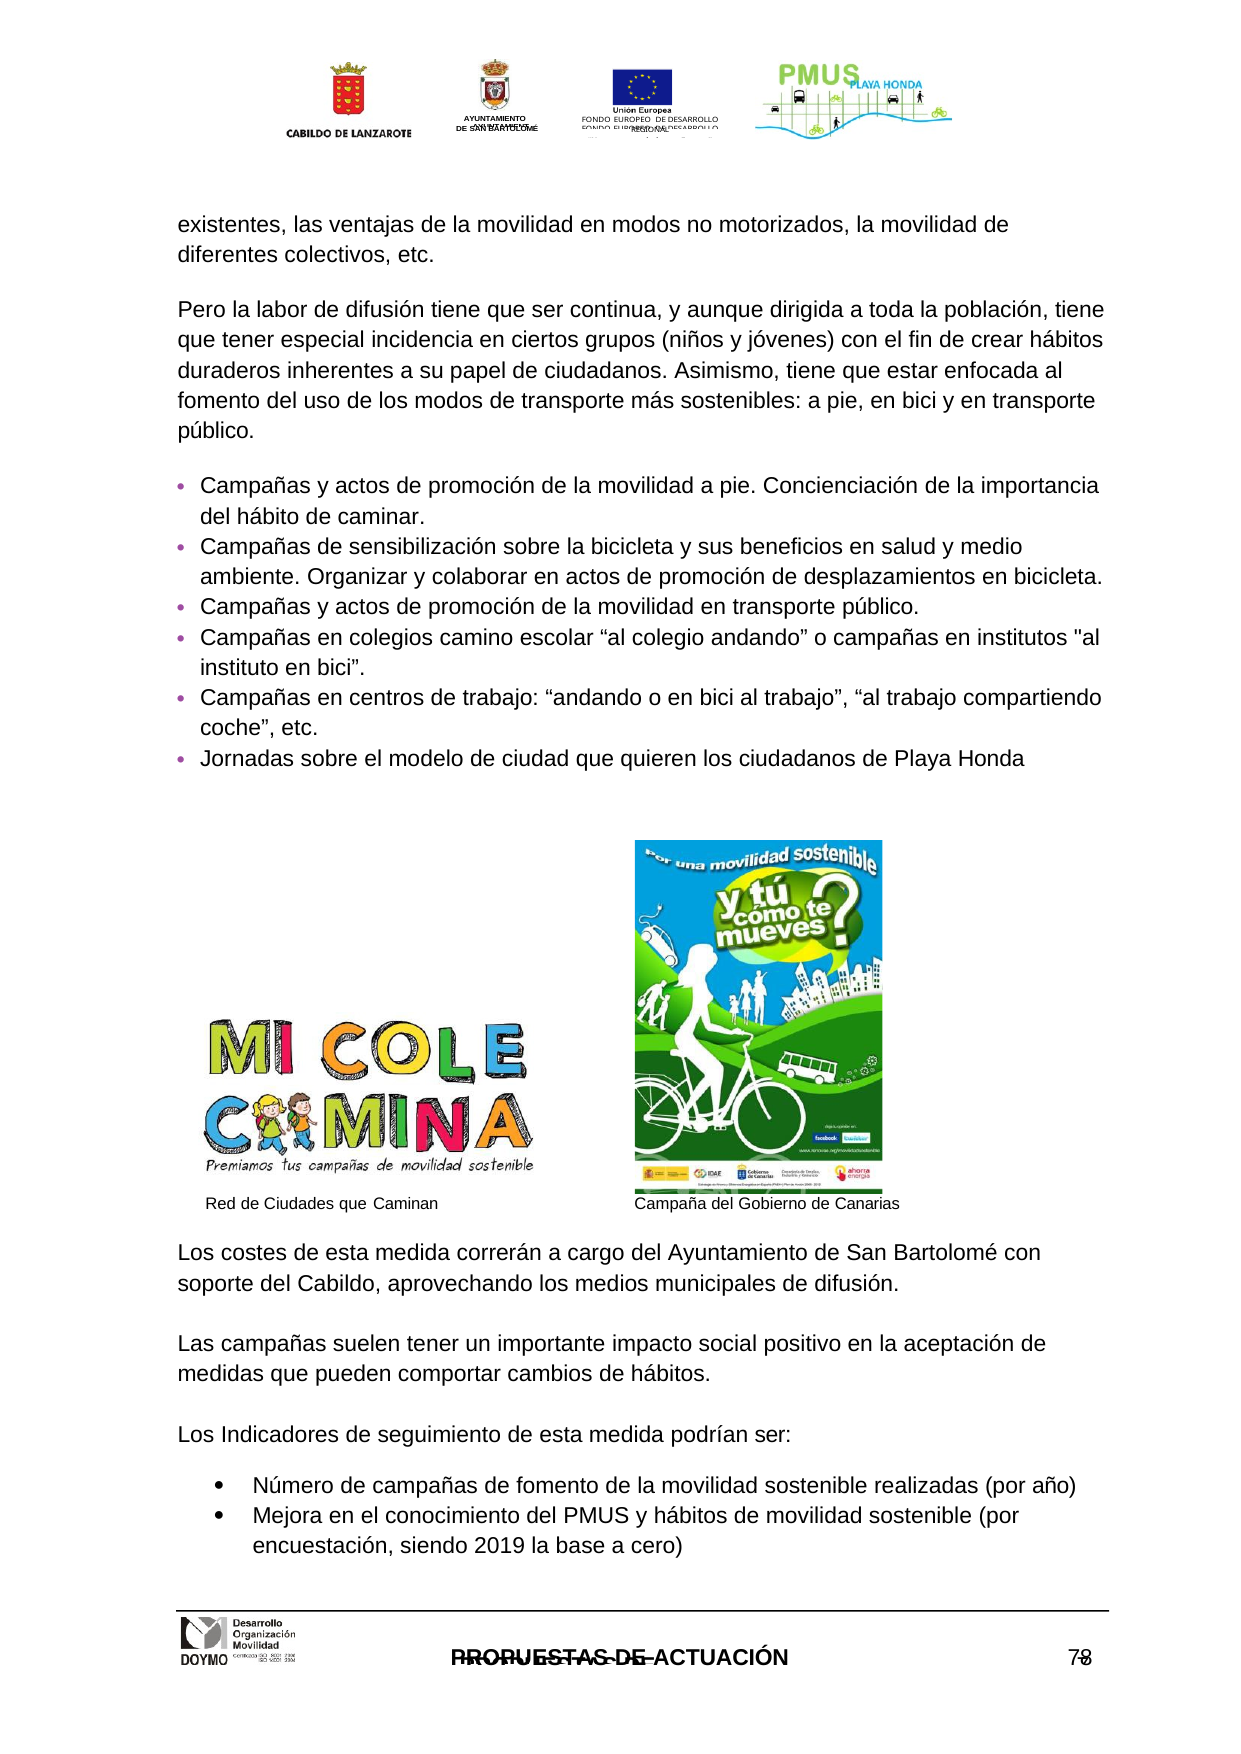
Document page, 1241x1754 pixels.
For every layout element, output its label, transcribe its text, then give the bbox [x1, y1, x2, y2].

list Jornadas sobre el modelo de ciudad que quieren los ciudadanos de Playa Honda [177, 744, 1146, 771]
picture [198, 1012, 534, 1175]
picture [675, 861, 705, 869]
text Los costes de esta medida correrán a cargo del Ayuntamiento de San Bartolomé con soporte del Cabildo, aprovechando los medios municipales de difusión. [177, 1239, 1103, 1296]
text Red de Ciudades que Caminan Campaña del Gobierno de Canarias [205, 1194, 1146, 1213]
text Las campañas suelen tener un importante impacto social positivo en la aceptación de medidas que pueden comportar cambios de hábitos. [177, 1330, 1103, 1387]
picture [754, 60, 953, 140]
text existentes, las ventajas de la movilidad en modos no motorizados, la movilidad de diferentes colectivos, etc. [177, 211, 1103, 267]
picture [612, 68, 673, 114]
picture [794, 844, 876, 875]
list Número de campañas de fomento de la movilidad sostenible realizadas (por año) [215, 1472, 1146, 1498]
picture [647, 905, 661, 917]
list Campañas de sensibilización sobre la bicicleta y sus beneficios en salud y medio ambiente. Organizar y colaborar en actos de promoción de desplazamientos en bicicleta. [177, 533, 1103, 589]
picture [477, 59, 512, 111]
picture [180, 1617, 295, 1665]
list Campañas y actos de promoción de la movilidad en transporte público. [177, 593, 1146, 620]
list Campañas y actos de promoción de la movilidad a pie. Concienciación de la importancia del hábito de caminar. [177, 472, 1100, 529]
picture [645, 849, 670, 863]
list Campañas en centros de trabajo: “andando o en bici al trabajo”, “al trabajo compartiendo coche”, etc. [177, 684, 1102, 741]
text Los Indicadores de seguimiento de esta medida podrían ser: [177, 1421, 1146, 1447]
picture [634, 846, 883, 1194]
text Pero la labor de difusión tiene que ser continua, y aunque dirigida a toda la población, tiene que tener especial incidencia en ciertos grupos (niños y jóvenes) con el fin de crear hábitos duraderos inherentes a su papel de ciudadanos. Asimismo, tiene que estar enfocada al fomento del uso de los modos de transporte más sostenibles: a pie, en bici y en transporte público. [177, 296, 1136, 443]
list Campañas en colegios camino escolar “al colegio andando” o campañas en institutos "al instituto en bici”. [177, 624, 1100, 680]
picture [286, 62, 412, 139]
list Mejora en el conocimiento del PMUS y hábitos de movilidad sostenible (por encuestación, siendo 2019 la base a cero) [215, 1502, 1019, 1558]
